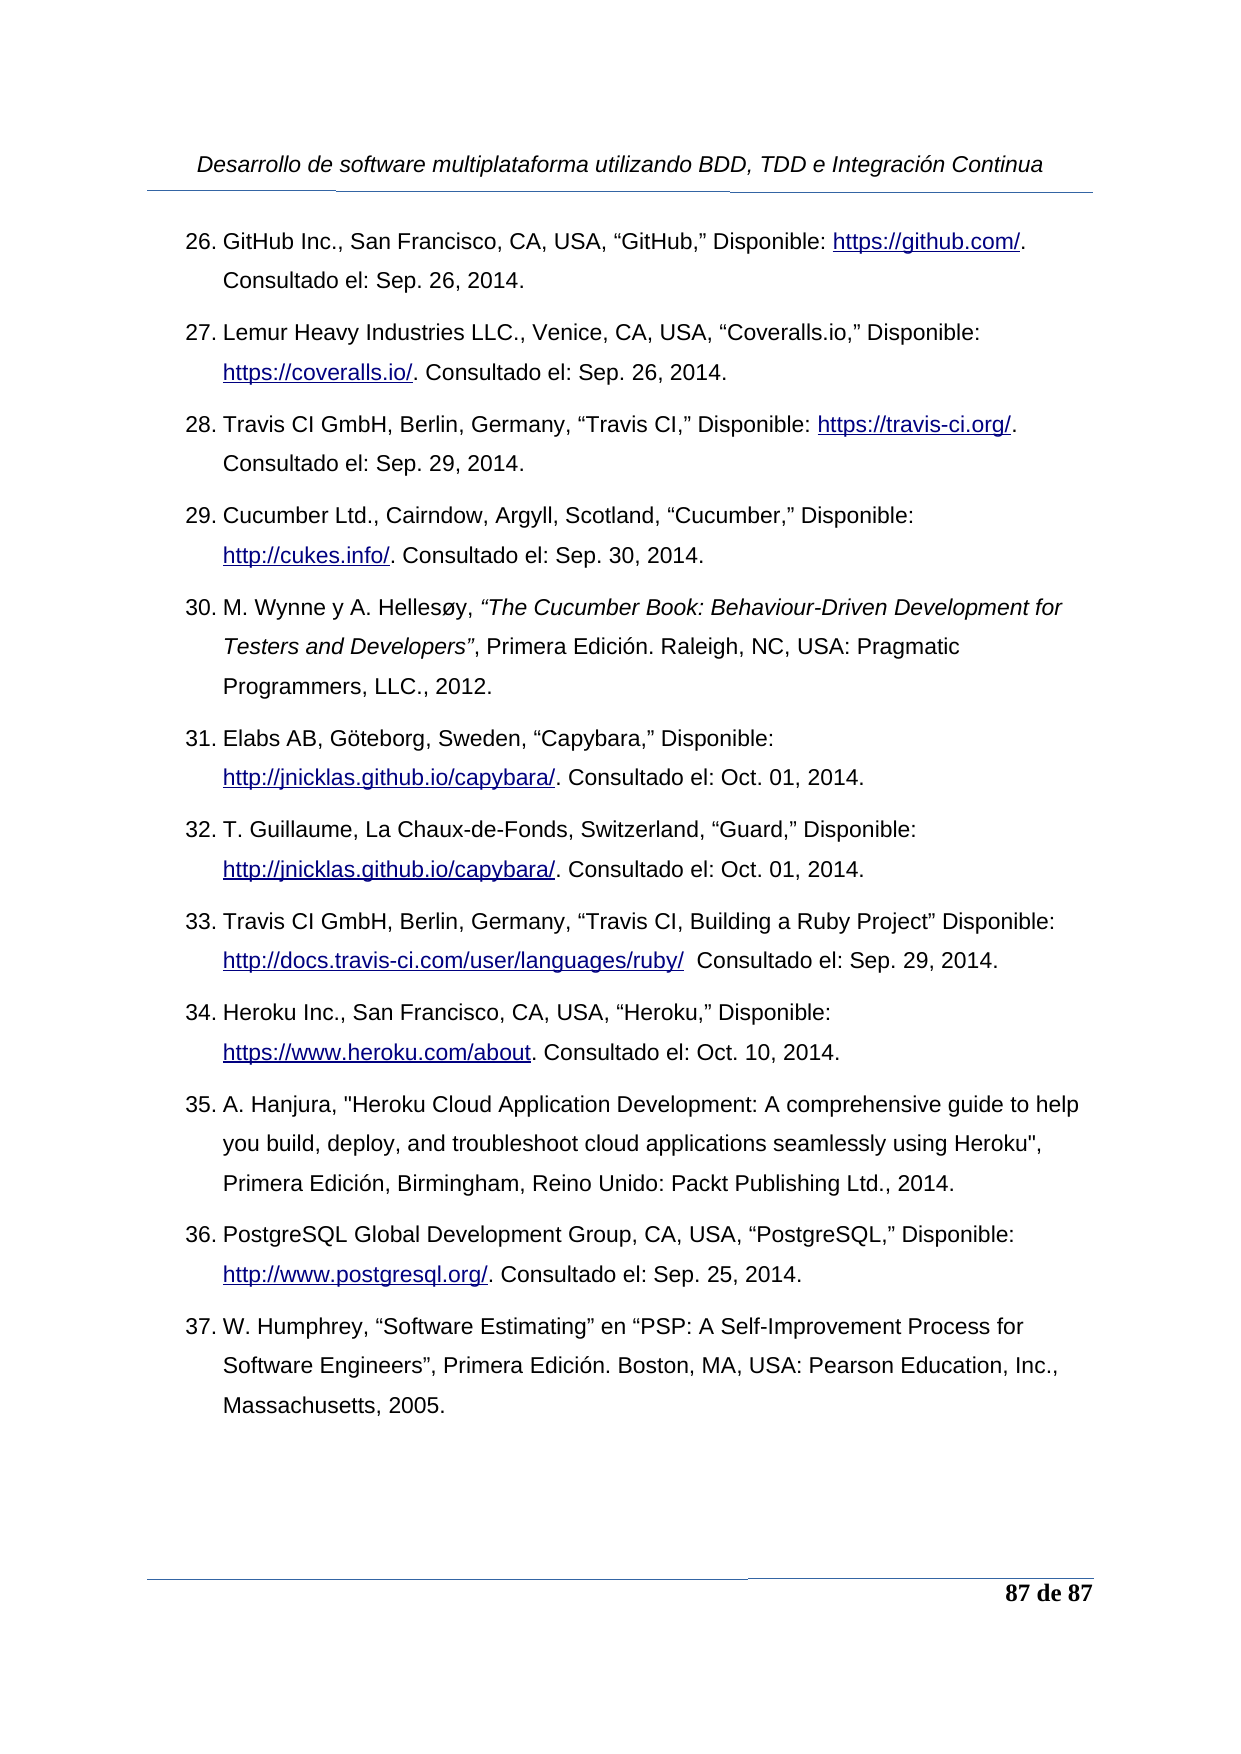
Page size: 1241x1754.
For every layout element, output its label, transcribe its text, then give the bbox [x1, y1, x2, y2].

subtitle Elabs AB, Göteborg, Sweden, “Capybara,” Disponible: http://jnicklas.github.io/capybara/. Consultado el: Oct. 01, 2014. [185, 725, 1093, 791]
subtitle Cucumber Ltd., Cairndow, Argyll, Scotland, “Cucumber,” Disponible: http://cukes.info/. Consultado el: Sep. 30, 2014. [185, 502, 1093, 568]
subtitle Travis CI GmbH, Berlin, Germany, “Travis CI,” Disponible: https://travis-ci.org/. Consultado el: Sep. 29, 2014. [185, 411, 1093, 477]
subtitle Travis CI GmbH, Berlin, Germany, “Travis CI, Building a Ruby Project” Disponible: http://docs.travis-ci.com/user/languages/ruby/ Consultado el: Sep. 29, 2014. [185, 908, 1093, 973]
subtitle W. Humphrey, “Software Estimating” en “PSP: A Self-Improvement Process for Software Engineers”, Primera Edición. Boston, MA, USA: Pearson Education, Inc., Massachusetts, 2005. [185, 1313, 1093, 1418]
subtitle T. Guillaume, La Chaux-de-Fonds, Switzerland, “Guard,” Disponible: http://jnicklas.github.io/capybara/. Consultado el: Oct. 01, 2014. [185, 816, 1093, 882]
subtitle A. Hanjura, "Heroku Cloud Application Development: A comprehensive guide to help you build, deploy, and troubleshoot cloud applications seamlessly using Heroku", Primera Edición, Birmingham, Reino Unido: Packt Publishing Ltd., 2014. [185, 1091, 1093, 1196]
subtitle M. Wynne y A. Hellesøy, “The Cucumber Book: Behaviour-Driven Development for Testers and Developers”, Primera Edición. Raleigh, NC, USA: Pragmatic Programmers, LLC., 2012. [185, 594, 1093, 699]
subtitle PostgreSQL Global Development Group, CA, USA, “PostgreSQL,” Disponible: http://www.postgresql.org/. Consultado el: Sep. 25, 2014. [185, 1221, 1093, 1287]
subtitle Lemur Heavy Industries LLC., Venice, CA, USA, “Coveralls.io,” Disponible: https://coveralls.io/. Consultado el: Sep. 26, 2014. [185, 319, 1093, 385]
subtitle Heroku Inc., San Francisco, CA, USA, “Heroku,” Disponible: https://www.heroku.com/about. Consultado el: Oct. 10, 2014. [185, 999, 1093, 1065]
subtitle GitHub Inc., San Francisco, CA, USA, “GitHub,” Disponible: https://github.com/. Consultado el: Sep. 26, 2014. [185, 228, 1093, 294]
